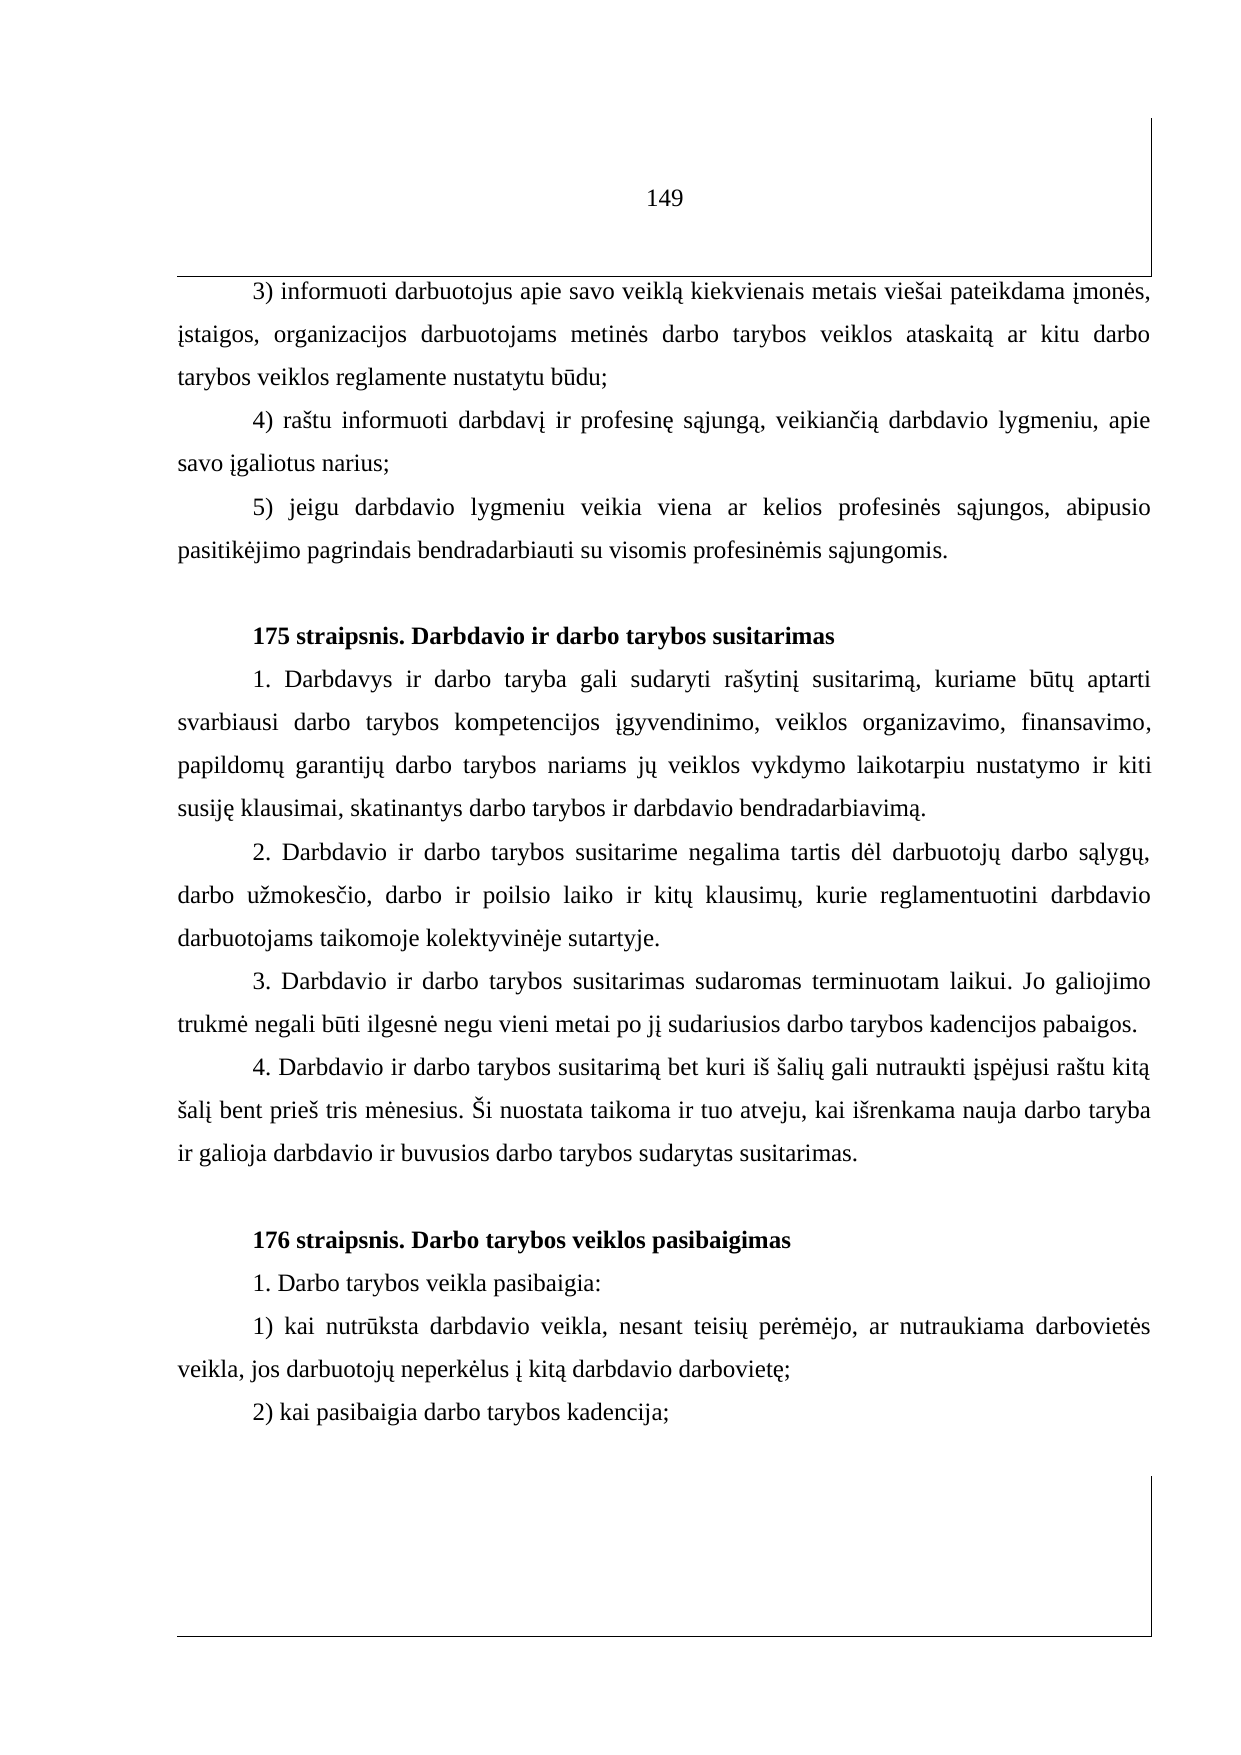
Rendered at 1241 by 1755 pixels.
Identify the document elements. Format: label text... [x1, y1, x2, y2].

subtitle 176 straipsnis. Darbo tarybos veiklos pasibaigimas [177, 1225, 1152, 1253]
text 1. Darbo tarybos veikla pasibaigia: [177, 1268, 1152, 1297]
text 3. Darbdavio ir darbo tarybos susitarimas sudaromas terminuotam laikui. Jo galiojimo trukmė negali būti ilgesnė negu vieni metai po jį sudariusios darbo tarybos kadencijos pabaigos. [177, 966, 1152, 1038]
subtitle 175 straipsnis. Darbdavio ir darbo tarybos susitarimas [177, 621, 1152, 650]
text 2. Darbdavio ir darbo tarybos susitarime negalima tartis dėl darbuotojų darbo sąlygų, darbo užmokesčio, darbo ir poilsio laiko ir kitų klausimų, kurie reglamentuotini darbdavio darbuotojams taikomoje kolektyvinėje sutartyje. [177, 837, 1152, 952]
text 1. Darbdavys ir darbo taryba gali sudaryti rašytinį susitarimą, kuriame būtų aptarti svarbiausi darbo tarybos kompetencijos įgyvendinimo, veiklos organizavimo, finansavimo, papildomų garantijų darbo tarybos nariams jų veiklos vykdymo laikotarpiu nustatymo ir kiti susiję klausimai, skatinantys darbo tarybos ir darbdavio bendradarbiavimą. [177, 664, 1152, 822]
text 1) kai nutrūksta darbdavio veikla, nesant teisių perėmėjo, ar nutraukiama darbovietės veikla, jos darbuotojų neperkėlus į kitą darbdavio darbovietę; [177, 1311, 1152, 1383]
text 3) informuoti darbuotojus apie savo veiklą kiekvienais metais viešai pateikdama įmonės, įstaigos, organizacijos darbuotojams metinės darbo tarybos veiklos ataskaitą ar kitu darbo tarybos veiklos reglamente nustatytu būdu; [177, 276, 1152, 391]
text 4) raštu informuoti darbdavį ir profesinę sąjungą, veikiančią darbdavio lygmeniu, apie savo įgaliotus narius; [177, 405, 1152, 477]
text 5) jeigu darbdavio lygmeniu veikia viena ar kelios profesinės sąjungos, abipusio pasitikėjimo pagrindais bendradarbiauti su visomis profesinėmis sąjungomis. [177, 492, 1152, 563]
text 4. Darbdavio ir darbo tarybos susitarimą bet kuri iš šalių gali nutraukti įspėjusi raštu kitą šalį bent prieš tris mėnesius. Ši nuostata taikoma ir tuo atveju, kai išrenkama nauja darbo taryba ir galioja darbdavio ir buvusios darbo tarybos sudarytas susitarimas. [177, 1052, 1152, 1167]
text 2) kai pasibaigia darbo tarybos kadencija; [177, 1397, 1152, 1426]
